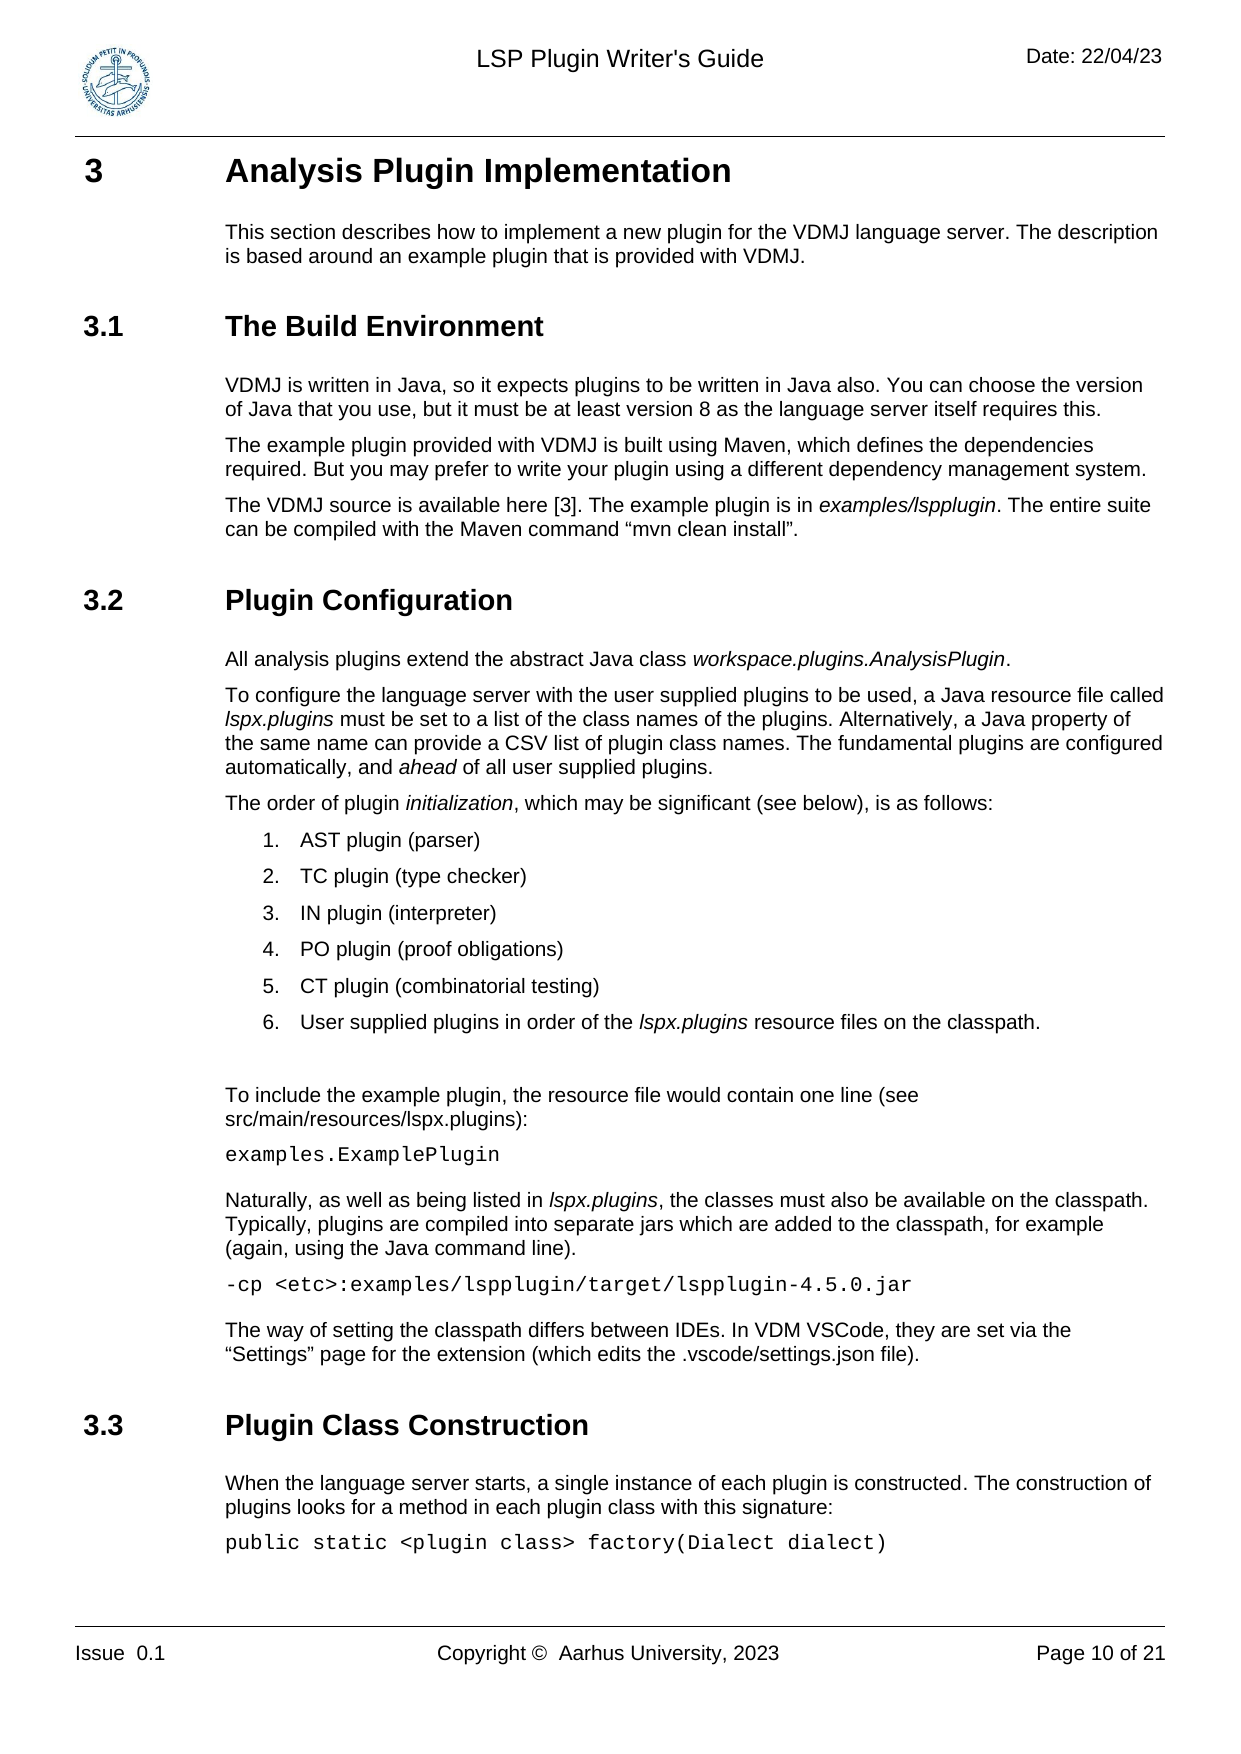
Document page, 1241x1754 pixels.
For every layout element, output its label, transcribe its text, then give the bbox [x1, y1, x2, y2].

text To configure the language server with the user supplied plugins to be used, a Java resource file called lspx.plugins must be set to a list of the class names of the plugins. Alternatively, a Java property of the same name can provide a CSV list of plugin class names. The fundamental plugins are configured automatically, and ahead of all user supplied plugins. [225, 683, 1165, 779]
text The order of plugin initialization, which may be significant (see below), is as follows: [225, 792, 1165, 816]
list IN plugin (interpreter) [262, 901, 1165, 925]
list CT plugin (combinatorial testing) [262, 974, 1165, 998]
subtitle Plugin Class Construction [75, 1408, 1165, 1441]
text Naturally, as well as being listed in lspx.plugins, the classes must also be available on the classpath. Typically, plugins are compiled into separate jars which are added to the classpath, for example (again, using the Java command line). [225, 1189, 1165, 1261]
text examples.ExamplePlugin [225, 1144, 1165, 1166]
list PO plugin (proof obligations) [262, 937, 1165, 961]
picture [78, 44, 153, 120]
text All analysis plugins extend the abstract Java class workspace.plugins.AnalysisPlugin. [225, 647, 1165, 671]
text -cp <etc>:examples/lspplugin/target/lspplugin-4.5.0.jar [225, 1273, 1165, 1296]
subtitle The Build Environment [75, 310, 1165, 343]
text The example plugin provided with VDMJ is built using Maven, which defines the dependencies required. But you may prefer to write your plugin using a different dependency management system. [225, 433, 1165, 481]
text When the language server starts, a single instance of each plugin is constructed. The construction of plugins looks for a method in each plugin class with this signature: [225, 1471, 1165, 1519]
text To include the example plugin, the resource file would contain one line (see src/main/resources/lspx.plugins): [225, 1083, 1165, 1131]
text This section describes how to implement a new plugin for the VDMJ language server. The description is based around an example plugin that is provided with VDMJ. [225, 220, 1165, 268]
text VDMJ is written in Java, so it expects plugins to be written in Java also. You can choose the version of Java that you use, but it must be at least version 8 as the language server itself requires this. [225, 373, 1165, 421]
list AST plugin (parser) [262, 828, 1165, 852]
text public static <plugin class> factory(Dialect dialect) [225, 1531, 1165, 1554]
text The VDMJ source is available here [3]. The example plugin is in examples/lspplugin. The entire suite can be compiled with the Maven command “mvn clean install”. [225, 494, 1165, 542]
list TC plugin (type checker) [262, 864, 1165, 888]
subtitle Analysis Plugin Implementation [75, 152, 1165, 190]
subtitle Plugin Configuration [75, 584, 1165, 617]
text The way of setting the classpath differs between IDEs. In VDM VSCode, they are set via the “Settings” page for the extension (which edits the .vscode/settings.json file). [225, 1318, 1165, 1366]
list User supplied plugins in order of the lspx.plugins resource files on the classpath. [262, 1010, 1165, 1034]
